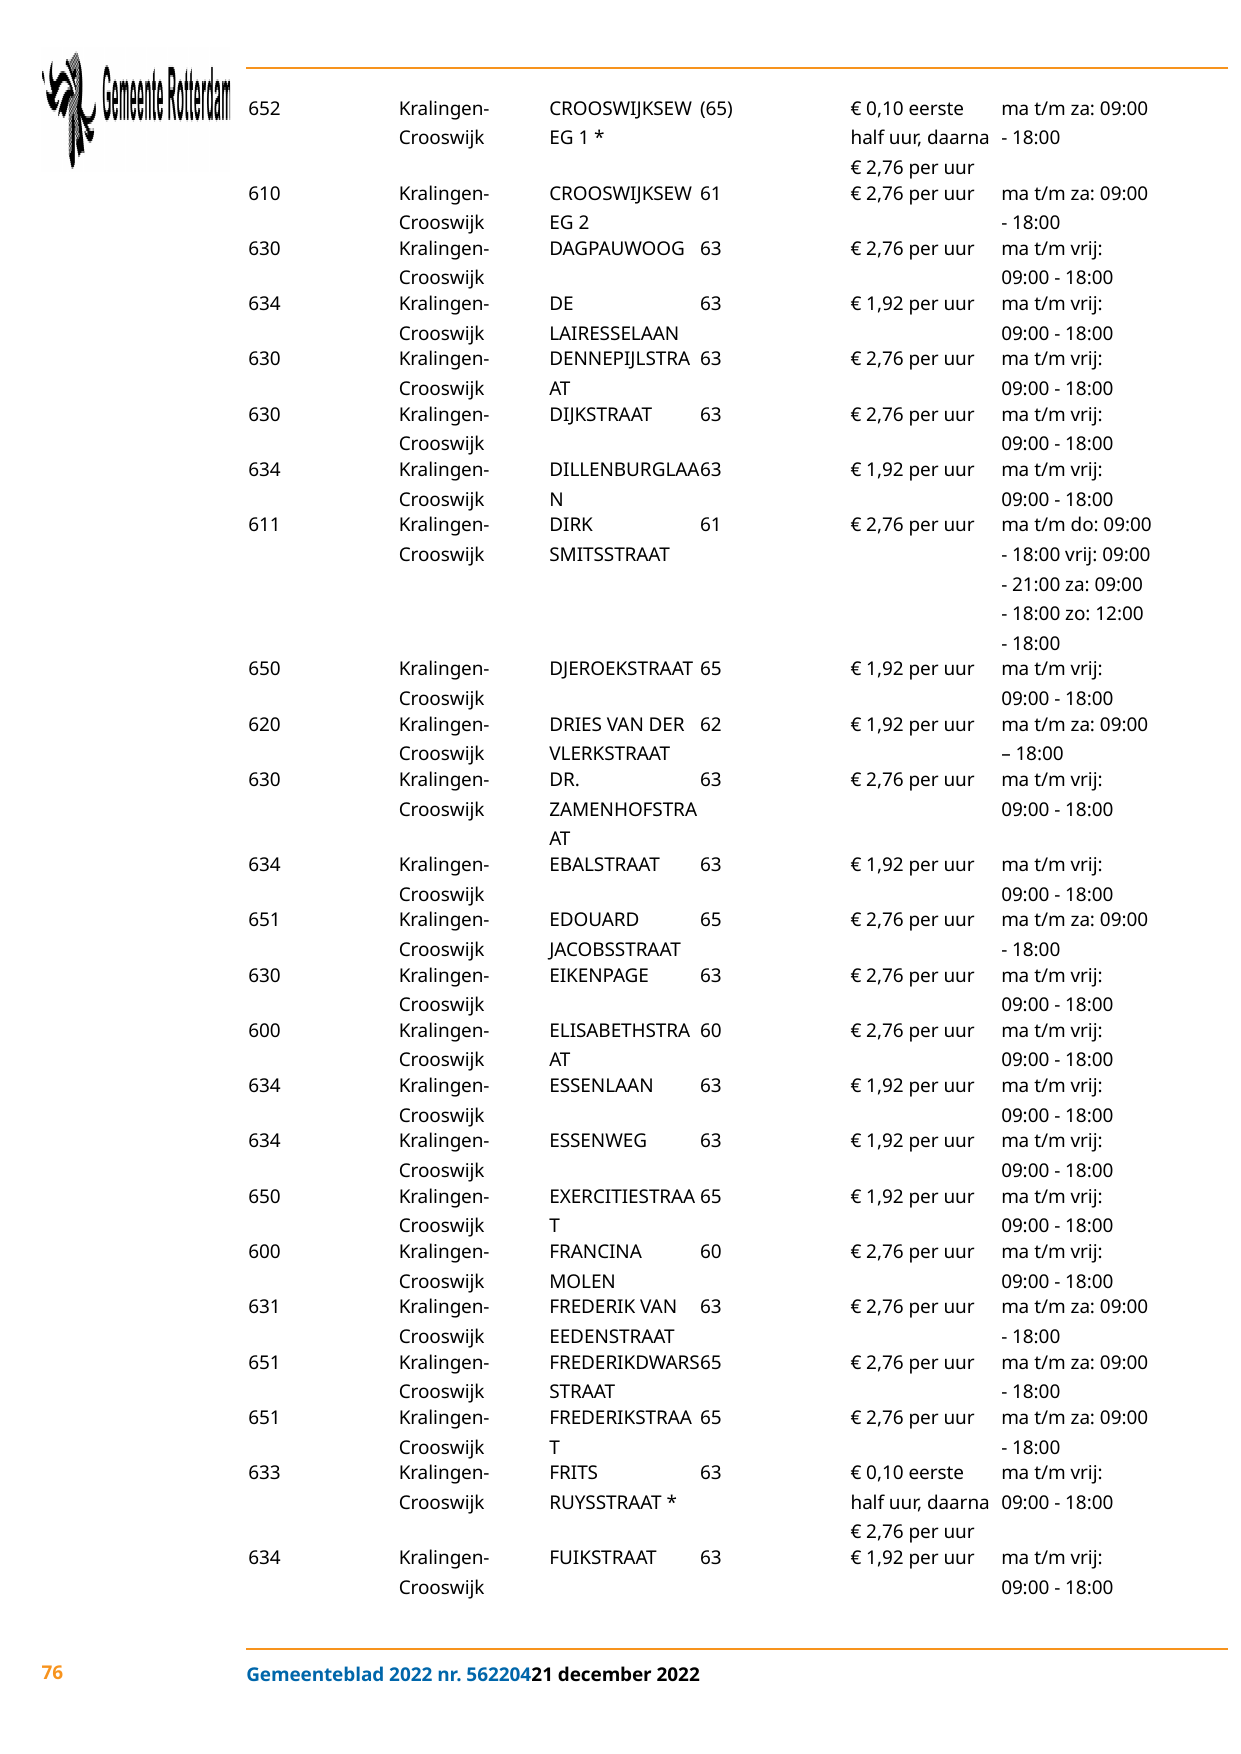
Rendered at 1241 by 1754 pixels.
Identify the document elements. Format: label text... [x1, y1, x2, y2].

table_cell DE LAIRESSELAAN [549, 290, 700, 346]
table_cell DR. ZAMENHOFSTRAAT [549, 766, 700, 851]
table_cell 650 [248, 656, 398, 711]
table_cell 65 [700, 656, 850, 711]
table_cell Kralingen-Crooswijk [399, 906, 549, 962]
table_cell Kralingen-Crooswijk [399, 1460, 549, 1544]
table_cell 61 [700, 180, 850, 235]
table_cell € 2,76 per uur [850, 1017, 1001, 1072]
table_cell ma t/m vrij: 09:00 - 18:00 [1001, 1460, 1152, 1544]
table_cell 651 [248, 1404, 398, 1459]
table_cell ma t/m do: 09:00 - 18:00 vrij: 09:00 - 21:00 za: 09:00 - 18:00 zo: 12:00 - 18:00 [1001, 512, 1152, 656]
table_cell DAGPAUWOOG [549, 235, 700, 290]
table_cell ma t/m vrij: 09:00 - 18:00 [1001, 1073, 1152, 1128]
table_cell FREDERIKSTRAAT [549, 1404, 700, 1459]
table_cell EBALSTRAAT [549, 851, 700, 906]
table_cell € 1,92 per uur [850, 711, 1001, 766]
table_cell DILLENBURGLAAN [549, 456, 700, 512]
table_cell 63 [700, 346, 850, 401]
table_cell FREDERIKDWARSSTRAAT [549, 1349, 700, 1404]
table_cell 60 [700, 1238, 850, 1294]
table_cell ma t/m vrij: 09:00 - 18:00 [1001, 962, 1152, 1017]
table_cell 65 [700, 1349, 850, 1404]
table_cell € 1,92 per uur [850, 1183, 1001, 1238]
table_cell € 2,76 per uur [850, 1349, 1001, 1404]
table_cell Kralingen-Crooswijk [399, 656, 549, 711]
table_cell Kralingen-Crooswijk [399, 346, 549, 401]
table_cell Kralingen-Crooswijk [399, 1238, 549, 1294]
table_cell ma t/m vrij: 09:00 - 18:00 [1001, 1183, 1152, 1238]
table_cell ELISABETHSTRAAT [549, 1017, 700, 1072]
table_cell Kralingen-Crooswijk [399, 456, 549, 512]
table_cell Kralingen-Crooswijk [399, 711, 549, 766]
table_cell Kralingen-Crooswijk [399, 180, 549, 235]
table_cell € 1,92 per uur [850, 851, 1001, 906]
table_cell 62 [700, 711, 850, 766]
table_cell EIKENPAGE [549, 962, 700, 1017]
table_cell € 2,76 per uur [850, 512, 1001, 656]
table_cell ma t/m vrij: 09:00 - 18:00 [1001, 346, 1152, 401]
table_cell 651 [248, 1349, 398, 1404]
table_cell 600 [248, 1017, 398, 1072]
table_cell 634 [248, 1073, 398, 1128]
table_cell EXERCITIESTRAAT [549, 1183, 700, 1238]
table_cell € 2,76 per uur [850, 766, 1001, 851]
table_cell CROOSWIJKSEWEG 2 [549, 180, 700, 235]
table_cell ma t/m za: 09:00 - 18:00 [1001, 906, 1152, 962]
table_cell € 0,10 eerste half uur, daarna € 2,76 per uur [850, 1460, 1001, 1544]
table_cell Kralingen-Crooswijk [399, 290, 549, 346]
table_cell 634 [248, 1545, 398, 1600]
table_cell FREDERIK VAN EEDENSTRAAT [549, 1294, 700, 1349]
table_cell 63 [700, 456, 850, 512]
table_cell Kralingen-Crooswijk [399, 1545, 549, 1600]
table_cell € 1,92 per uur [850, 1128, 1001, 1183]
table_cell 630 [248, 962, 398, 1017]
table_cell € 2,76 per uur [850, 180, 1001, 235]
table_cell 65 [700, 1404, 850, 1459]
table_cell 63 [700, 1294, 850, 1349]
table_cell € 0,10 eerste half uur, daarna € 2,76 per uur [850, 95, 1001, 180]
table_cell Kralingen-Crooswijk [399, 1294, 549, 1349]
table_cell (65) [700, 95, 850, 180]
table_cell 634 [248, 290, 398, 346]
table_cell 633 [248, 1460, 398, 1544]
table_cell ma t/m vrij: 09:00 - 18:00 [1001, 290, 1152, 346]
table_cell ma t/m vrij: 09:00 - 18:00 [1001, 656, 1152, 711]
table_cell 63 [700, 1073, 850, 1128]
table_cell Kralingen-Crooswijk [399, 1183, 549, 1238]
table_cell ma t/m za: 09:00 - 18:00 [1001, 180, 1152, 235]
table_cell 651 [248, 906, 398, 962]
table_cell ESSENWEG [549, 1128, 700, 1183]
table_cell 60 [700, 1017, 850, 1072]
table_cell 611 [248, 512, 398, 656]
table_cell ma t/m vrij: 09:00 - 18:00 [1001, 766, 1152, 851]
table_cell DJEROEKSTRAAT [549, 656, 700, 711]
table_cell 63 [700, 851, 850, 906]
table_cell € 1,92 per uur [850, 1073, 1001, 1128]
table_cell € 2,76 per uur [850, 962, 1001, 1017]
table_cell 631 [248, 1294, 398, 1349]
table_cell ma t/m vrij: 09:00 - 18:00 [1001, 1017, 1152, 1072]
table_cell DRIES VAN DER VLERKSTRAAT [549, 711, 700, 766]
table_cell 630 [248, 766, 398, 851]
table_cell 630 [248, 401, 398, 456]
table_cell 63 [700, 1460, 850, 1544]
table_cell 63 [700, 766, 850, 851]
table_cell ma t/m za: 09:00 – 18:00 [1001, 711, 1152, 766]
table_cell 634 [248, 456, 398, 512]
table_cell 600 [248, 1238, 398, 1294]
table_cell 63 [700, 1128, 850, 1183]
table_cell ma t/m vrij: 09:00 - 18:00 [1001, 1545, 1152, 1600]
table_cell ma t/m vrij: 09:00 - 18:00 [1001, 1128, 1152, 1183]
table_cell ma t/m vrij: 09:00 - 18:00 [1001, 851, 1152, 906]
table_cell ma t/m za: 09:00 - 18:00 [1001, 95, 1152, 180]
table_cell € 1,92 per uur [850, 1545, 1001, 1600]
table_cell € 2,76 per uur [850, 235, 1001, 290]
table_cell € 2,76 per uur [850, 906, 1001, 962]
table_cell Kralingen-Crooswijk [399, 851, 549, 906]
table_cell 634 [248, 1128, 398, 1183]
table_cell 65 [700, 1183, 850, 1238]
table_cell FRITS RUYSSTRAAT * [549, 1460, 700, 1544]
table_cell ma t/m za: 09:00 - 18:00 [1001, 1349, 1152, 1404]
table_cell FUIKSTRAAT [549, 1545, 700, 1600]
table_cell 63 [700, 401, 850, 456]
table_cell ESSENLAAN [549, 1073, 700, 1128]
table_cell EDOUARD JACOBSSTRAAT [549, 906, 700, 962]
table_cell DIRK SMITSSTRAAT [549, 512, 700, 656]
table_cell € 1,92 per uur [850, 456, 1001, 512]
table_cell 650 [248, 1183, 398, 1238]
table_cell € 2,76 per uur [850, 1238, 1001, 1294]
table_cell DENNEPIJLSTRAAT [549, 346, 700, 401]
table_cell 63 [700, 962, 850, 1017]
table_cell Kralingen-Crooswijk [399, 1404, 549, 1459]
table_cell € 2,76 per uur [850, 1404, 1001, 1459]
table_cell CROOSWIJKSEWEG 1 * [549, 95, 700, 180]
table_cell Kralingen-Crooswijk [399, 1017, 549, 1072]
table_cell 63 [700, 235, 850, 290]
table_cell € 2,76 per uur [850, 346, 1001, 401]
table_cell € 2,76 per uur [850, 401, 1001, 456]
table_cell 610 [248, 180, 398, 235]
table_cell € 2,76 per uur [850, 1294, 1001, 1349]
table_cell € 1,92 per uur [850, 290, 1001, 346]
table_cell Kralingen-Crooswijk [399, 95, 549, 180]
table_cell Kralingen-Crooswijk [399, 512, 549, 656]
table_cell ma t/m vrij: 09:00 - 18:00 [1001, 456, 1152, 512]
table_cell ma t/m vrij: 09:00 - 18:00 [1001, 1238, 1152, 1294]
table_cell 634 [248, 851, 398, 906]
table_cell ma t/m vrij: 09:00 - 18:00 [1001, 401, 1152, 456]
table_cell 620 [248, 711, 398, 766]
table_cell DIJKSTRAAT [549, 401, 700, 456]
table_cell FRANCINA MOLEN [549, 1238, 700, 1294]
table_cell 652 [248, 95, 398, 180]
table_cell ma t/m za: 09:00 - 18:00 [1001, 1294, 1152, 1349]
table_cell 630 [248, 346, 398, 401]
table_cell 65 [700, 906, 850, 962]
table_cell Kralingen-Crooswijk [399, 1128, 549, 1183]
table_cell 63 [700, 1545, 850, 1600]
table_cell 61 [700, 512, 850, 656]
table_cell 63 [700, 290, 850, 346]
table_cell ma t/m vrij: 09:00 - 18:00 [1001, 235, 1152, 290]
table_cell Kralingen-Crooswijk [399, 235, 549, 290]
table_cell Kralingen-Crooswijk [399, 1073, 549, 1128]
table_cell ma t/m za: 09:00 - 18:00 [1001, 1404, 1152, 1459]
table_cell Kralingen-Crooswijk [399, 401, 549, 456]
table_cell Kralingen-Crooswijk [399, 962, 549, 1017]
table_cell 630 [248, 235, 398, 290]
table_cell Kralingen-Crooswijk [399, 766, 549, 851]
table_cell € 1,92 per uur [850, 656, 1001, 711]
picture [41, 47, 231, 172]
table_cell Kralingen-Crooswijk [399, 1349, 549, 1404]
